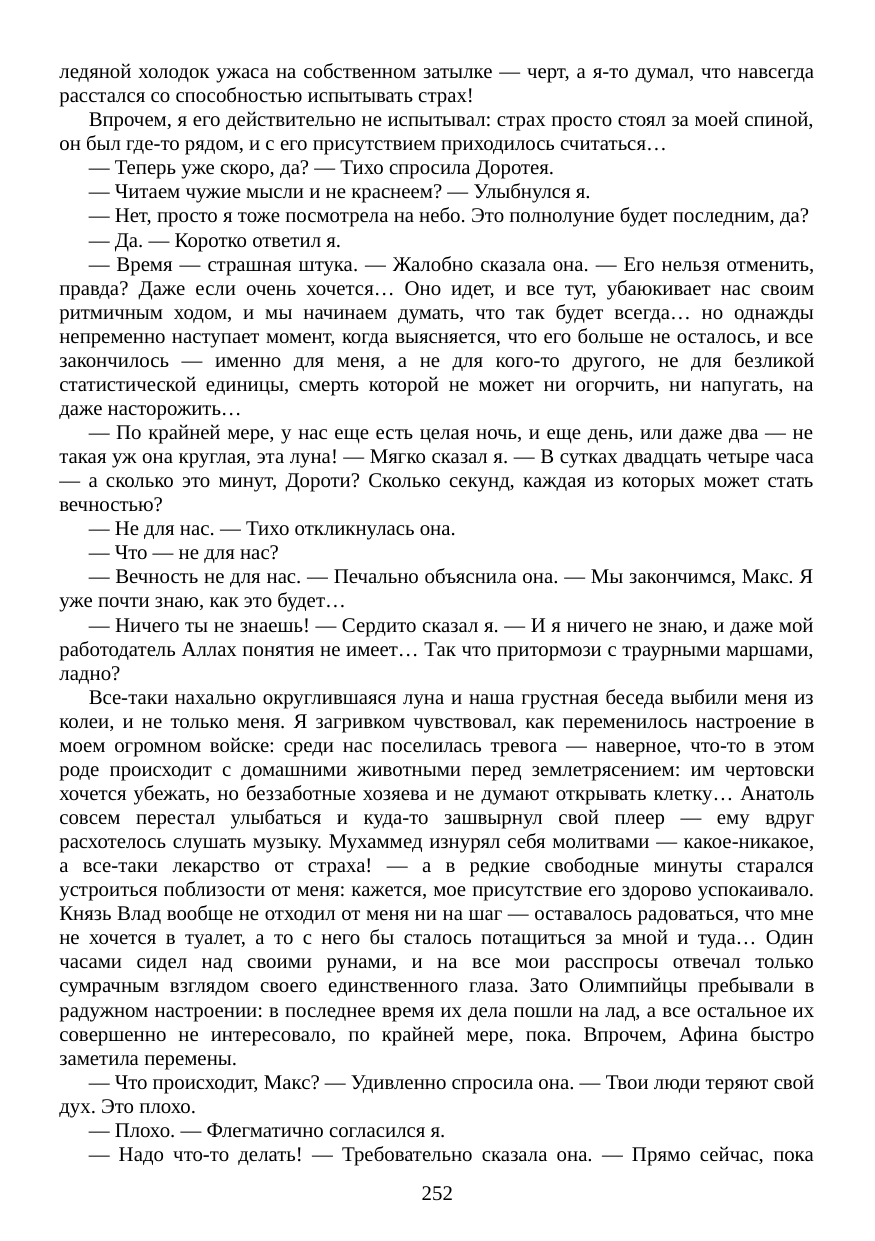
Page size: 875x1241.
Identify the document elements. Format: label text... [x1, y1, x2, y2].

text ледяной холодок ужаса на собственном затылке — черт, а я-то думал, что навсегда расстался со способностью испытывать страх! [59, 59, 815, 107]
text — Читаем чужие мысли и не краснеем? — Улыбнулся я. [59, 179, 815, 203]
text — Да. — Коротко ответил я. [59, 227, 815, 252]
text Впрочем, я его действительно не испытывал: страх просто стоял за моей спиной, он был где-то рядом, и с его присутствием приходилось считаться… [59, 107, 815, 155]
text — По крайней мере, у нас еще есть целая ночь, и еще день, или даже два — не такая уж она круглая, эта луна! — Мягко сказал я. — В сутках двадцать четыре часа — а сколько это минут, Дороти? Сколько секунд, каждая из которых может стать вечностью? [59, 420, 815, 516]
text — Не для нас. — Тихо откликнулась она. [59, 516, 815, 540]
text — Нет, просто я тоже посмотрела на небо. Это полнолуние будет последним, да? [59, 203, 815, 227]
text — Время — страшная штука. — Жалобно сказала она. — Его нельзя отменить, правда? Даже если очень хочется… Оно идет, и все тут, убаюкивает нас своим ритмичным ходом, и мы начинаем думать, что так будет всегда… но однажды непременно наступает момент, когда выясняется, что его больше не осталось, и все закончилось — именно для меня, а не для кого-то другого, не для безликой статистической единицы, смерть которой не может ни огорчить, ни напугать, на даже насторожить… [59, 252, 815, 420]
text — Теперь уже скоро, да? — Тихо спросила Доротея. [59, 155, 815, 179]
text — Плохо. — Флегматично согласился я. [59, 1118, 815, 1142]
text — Вечность не для нас. — Печально объяснила она. — Мы закончимся, Макс. Я уже почти знаю, как это будет… [59, 564, 815, 612]
text — Что происходит, Макс? — Удивленно спросила она. — Твои люди теряют свой дух. Это плохо. [59, 1070, 815, 1118]
text Все-таки нахально округлившаяся луна и наша грустная беседа выбили меня из колеи, и не только меня. Я загривком чувствовал, как переменилось настроение в моем огромном войске: среди нас поселилась тревога — наверное, что-то в этом роде происходит с домашними животными перед землетрясением: им чертовски хочется убежать, но беззаботные хозяева и не думают открывать клетку… Анатоль совсем перестал улыбаться и куда-то зашвырнул свой плеер — ему вдруг расхотелось слушать музыку. Мухаммед изнурял себя молитвами — какое-никакое, а все-таки лекарство от страха! — а в редкие свободные минуты старался устроиться поблизости от меня: кажется, мое присутствие его здорово успокаивало. Князь Влад вообще не отходил от меня ни на шаг — оставалось радоваться, что мне не хочется в туалет, а то с него бы сталось потащиться за мной и туда… Один часами сидел над своими рунами, и на все мои расспросы отвечал только сумрачным взглядом своего единственного глаза. Зато Олимпийцы пребывали в радужном настроении: в последнее время их дела пошли на лад, а все остальное их совершенно не интересовало, по крайней мере, пока. Впрочем, Афина быстро заметила перемены. [59, 685, 815, 1070]
text — Ничего ты не знаешь! — Сердито сказал я. — И я ничего не знаю, и даже мой работодатель Аллах понятия не имеет… Так что притормози с траурными маршами, ладно? [59, 612, 815, 685]
text — Что — не для нас? [59, 540, 815, 564]
text — Надо что-то делать! — Требовательно сказала она. — Прямо сейчас, пока [59, 1142, 815, 1166]
